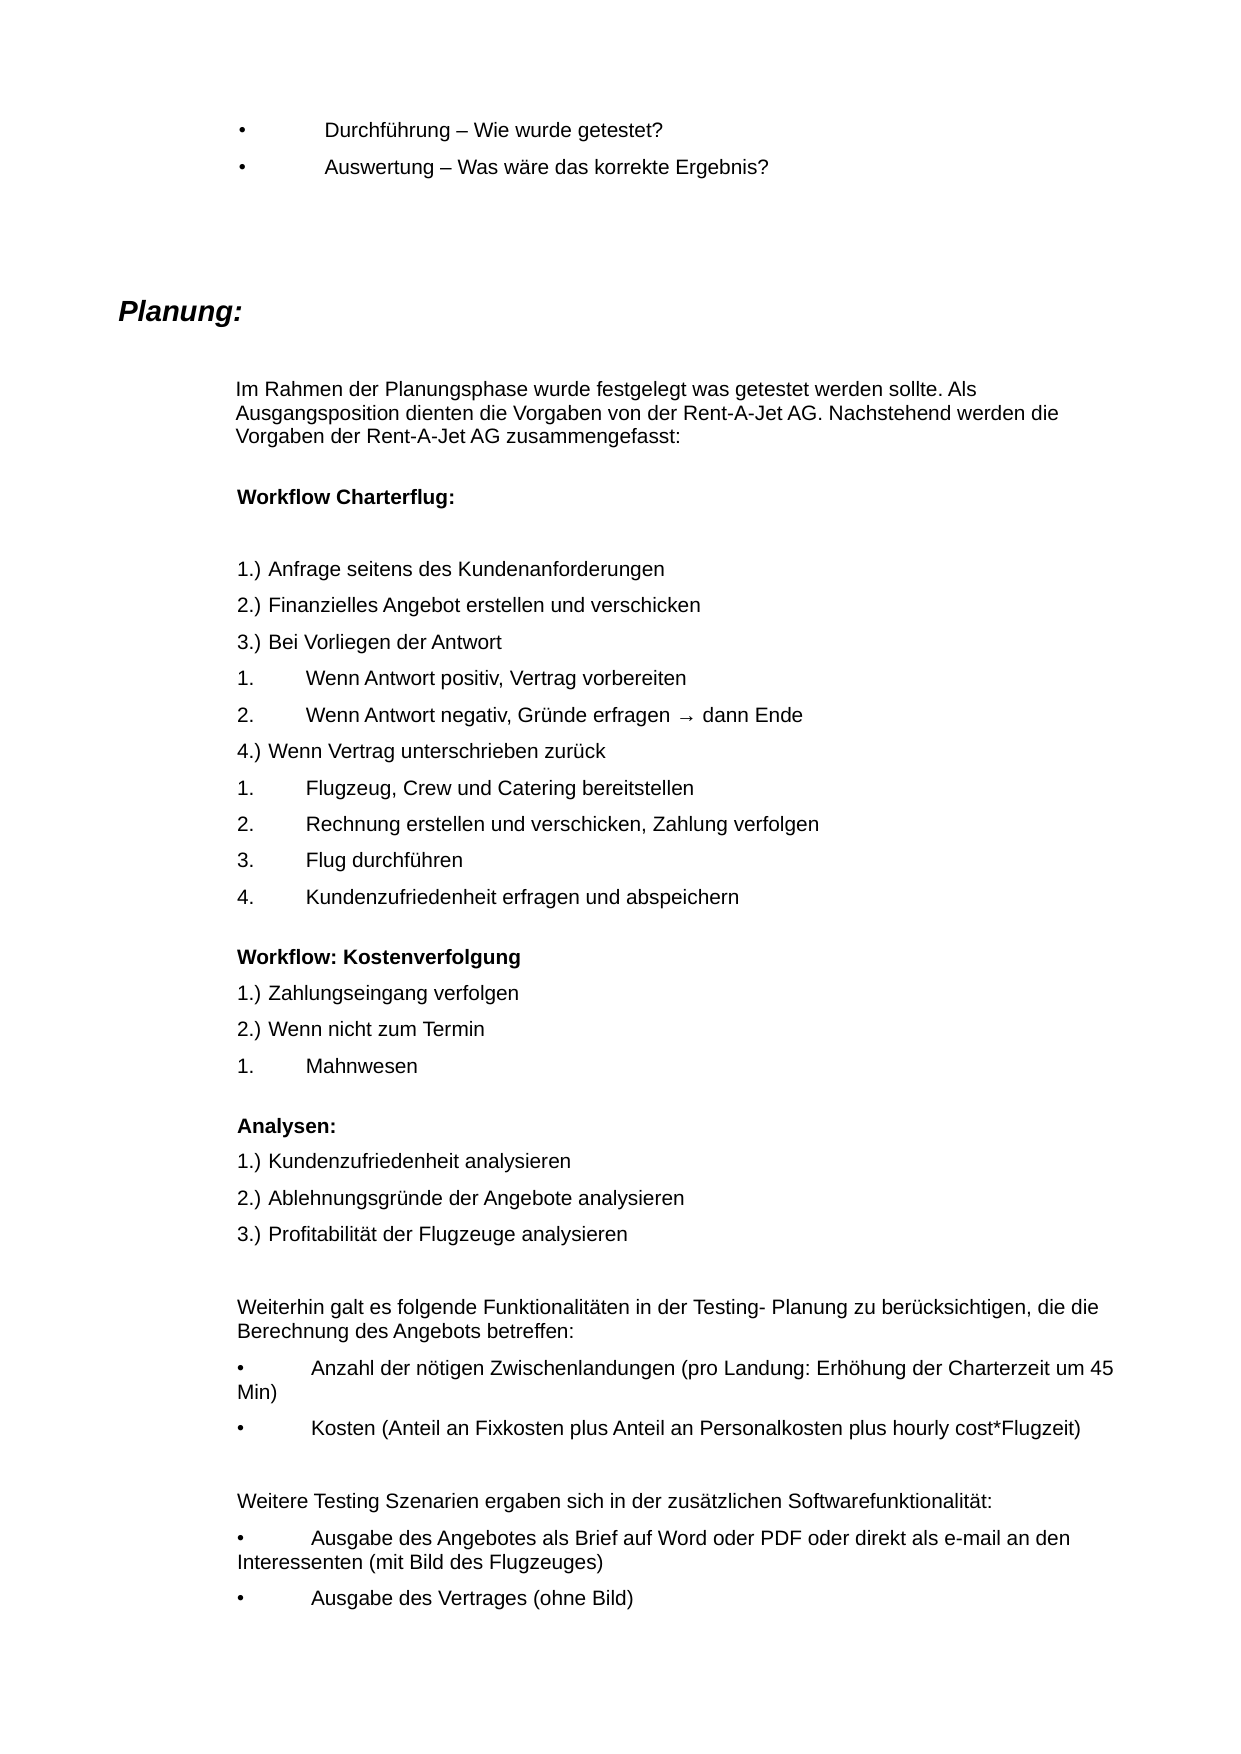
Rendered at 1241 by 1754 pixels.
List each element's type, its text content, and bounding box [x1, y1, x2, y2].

list Zahlungseingang verfolgen [237, 981, 1122, 1004]
list Anzahl der nötigen Zwischenlandungen (pro Landung: Erhöhung der Charterzeit um 45 Min) [237, 1356, 1122, 1404]
list Auswertung – Was wäre das korrekte Ergebnis? [238, 155, 1122, 179]
list Wenn Vertrag unterschrieben zurück [237, 739, 1122, 763]
list Rechnung erstellen und verschicken, Zahlung verfolgen [237, 812, 1122, 836]
list Durchführung – Wie wurde getestet? [238, 118, 1122, 142]
list Anfrage seitens des Kundenanforderungen [237, 557, 1122, 581]
list Wenn Antwort negativ, Gründe erfragen → dann Ende [237, 702, 1122, 726]
text Weitere Testing Szenarien ergaben sich in der zusätzlichen Softwarefunktionalität: [237, 1489, 1122, 1513]
subtitle Planung: [118, 294, 1122, 327]
text Weiterhin galt es folgende Funktionalitäten in der Testing- Planung zu berücksichtigen, die die Berechnung des Angebots betreffen: [237, 1295, 1122, 1343]
list Flugzeug, Crew und Catering bereitstellen [237, 775, 1122, 799]
list Flug durchführen [237, 848, 1122, 872]
text Analysen: [237, 1114, 1122, 1138]
list Ablehnungsgründe der Angebote analysieren [237, 1186, 1122, 1210]
list Profitabilität der Flugzeuge analysieren [237, 1222, 1122, 1246]
text Workflow Charterflug: [237, 484, 1122, 508]
list Wenn Antwort positiv, Vertrag vorbereiten [237, 666, 1122, 690]
list Finanzielles Angebot erstellen und verschicken [237, 593, 1122, 617]
list Wenn nicht zum Termin [237, 1017, 1122, 1041]
list Kundenzufriedenheit analysieren [237, 1149, 1122, 1173]
text Workflow: Kostenverfolgung [237, 945, 1122, 969]
list Mahnwesen [237, 1053, 1122, 1077]
list Kundenzufriedenheit erfragen und abspeichern [237, 885, 1122, 909]
list Ausgabe des Vertrages (ohne Bild) [237, 1586, 1122, 1610]
list Ausgabe des Angebotes als Brief auf Word oder PDF oder direkt als e-mail an den Interessenten (mit Bild des Flugzeuges) [237, 1526, 1122, 1574]
text Im Rahmen der Planungsphase wurde festgelegt was getestet werden sollte. Als Ausgangsposition dienten die Vorgaben von der Rent-A-Jet AG. Nachstehend werden die Vorgaben der Rent-A-Jet AG zusammengefasst: [235, 376, 1122, 448]
list Bei Vorliegen der Antwort [237, 629, 1122, 653]
list Kosten (Anteil an Fixkosten plus Anteil an Personalkosten plus hourly cost*Flugzeit) [237, 1416, 1122, 1440]
